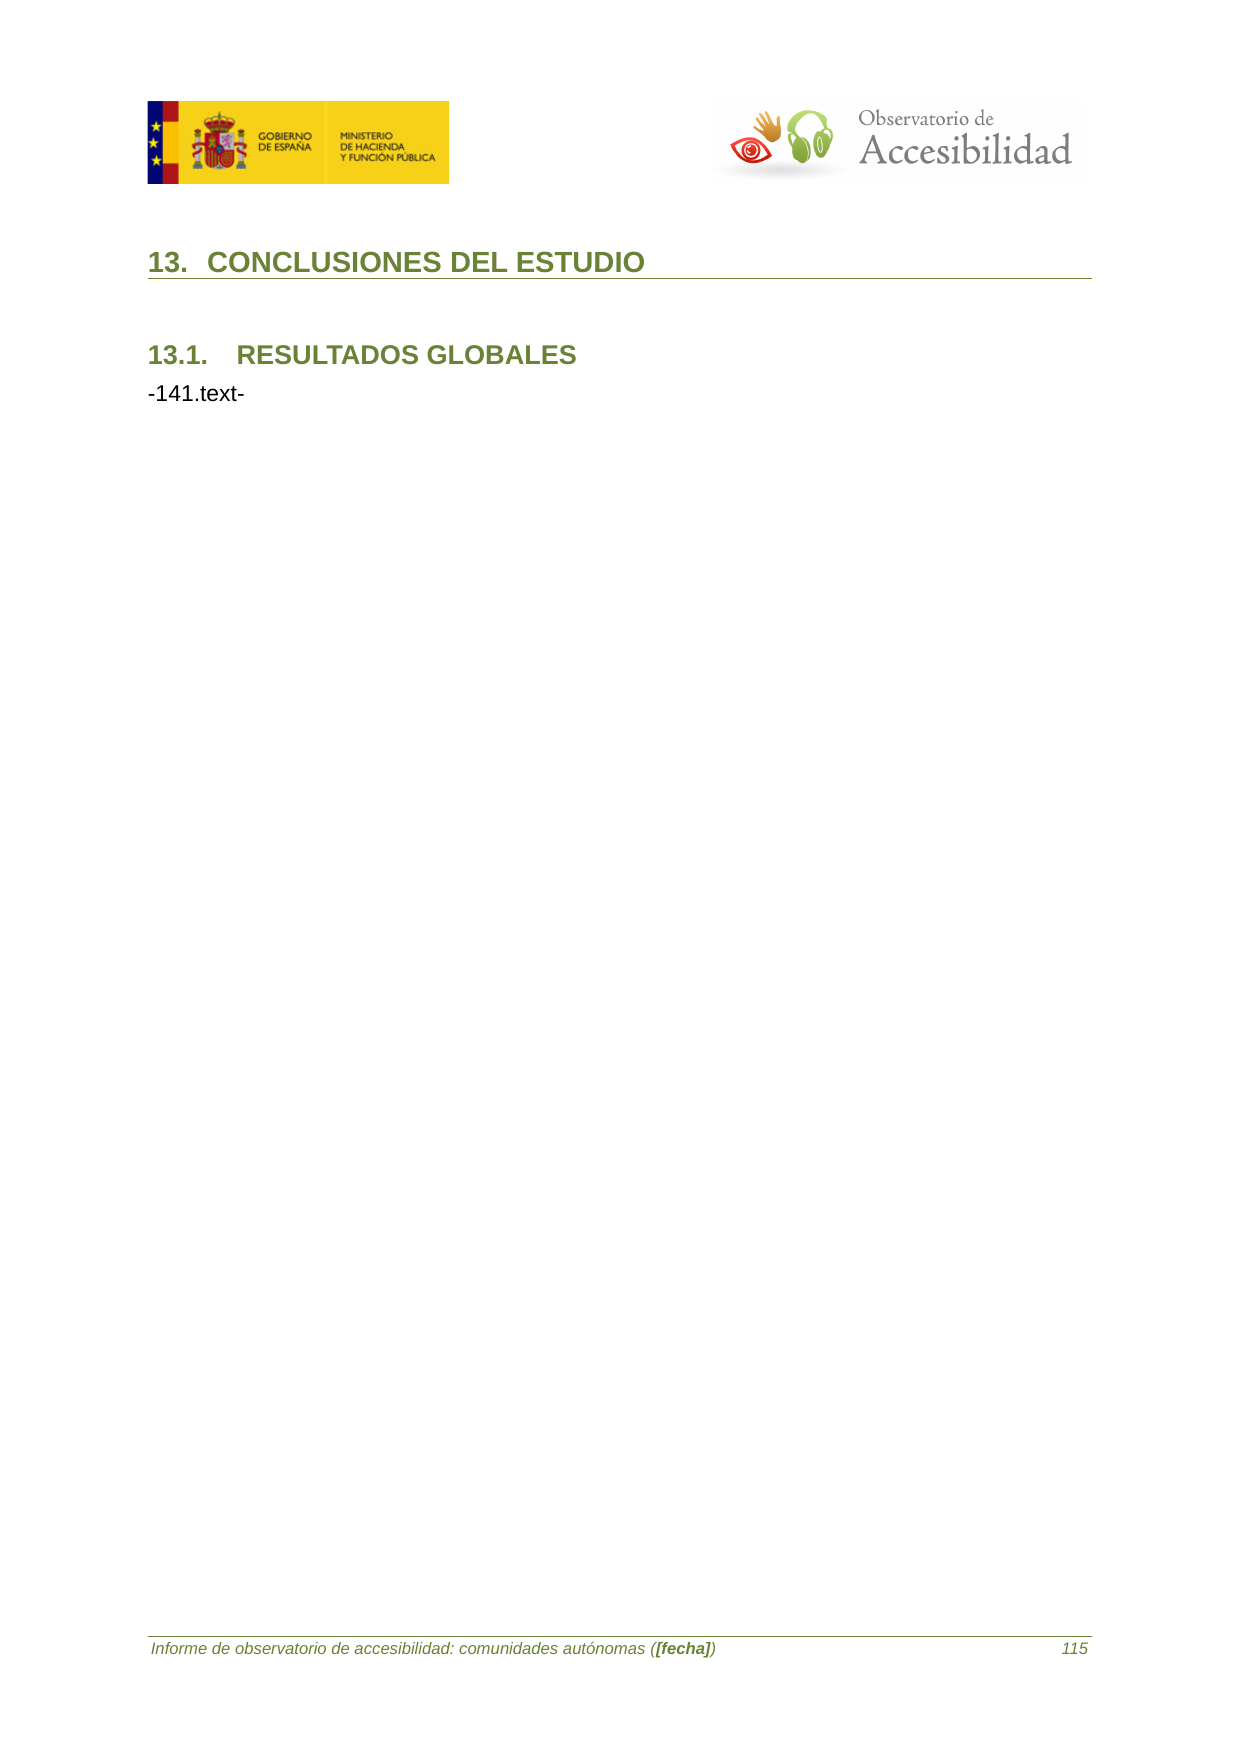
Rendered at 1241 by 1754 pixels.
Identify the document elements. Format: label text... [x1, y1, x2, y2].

subtitle Conclusiones del Estudio [148, 245, 1092, 278]
text -141.text- [148, 380, 1092, 406]
subtitle Resultados Globales [148, 339, 1092, 371]
picture [147, 101, 450, 184]
picture [710, 101, 1086, 184]
